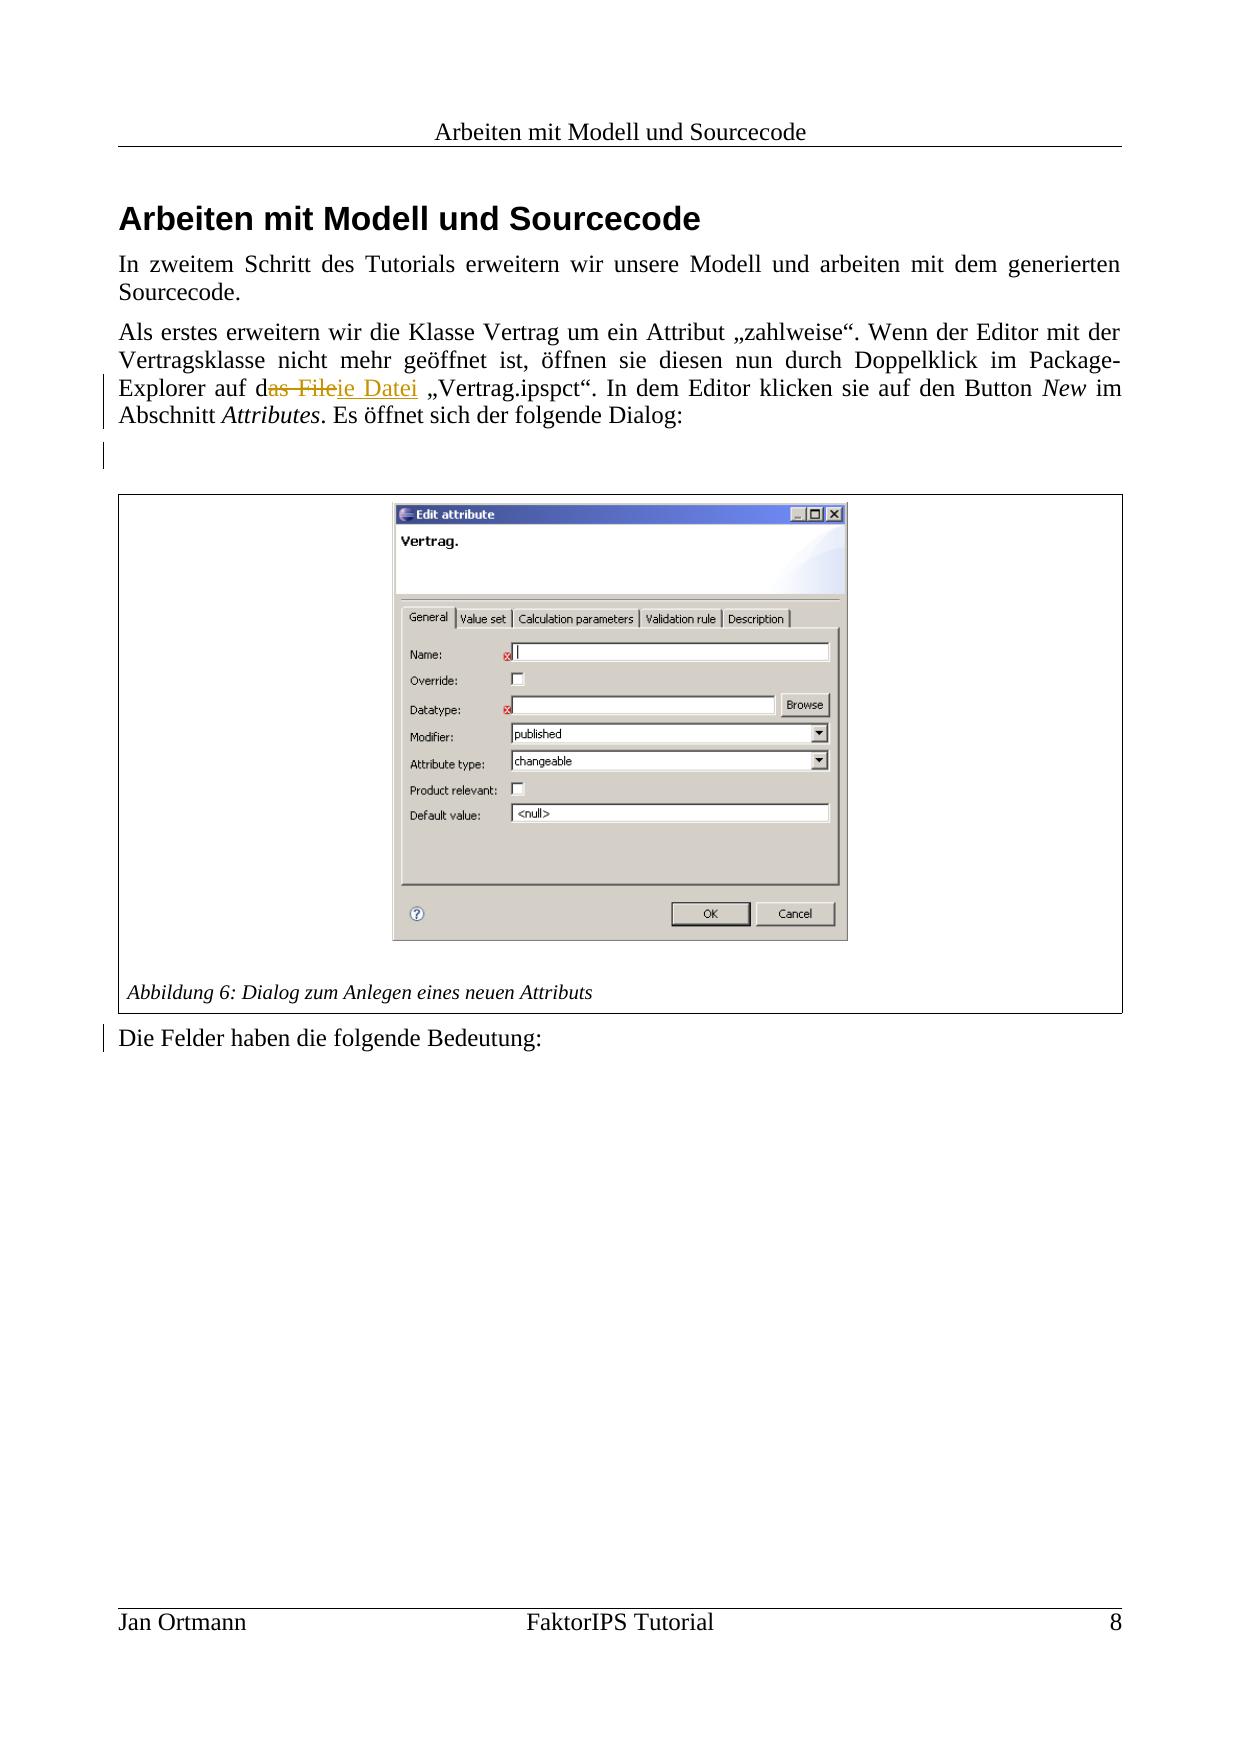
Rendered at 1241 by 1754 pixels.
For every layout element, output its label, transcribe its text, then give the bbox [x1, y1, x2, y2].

text Als erstes erweitern wir die Klasse Vertrag um ein Attribut „zahlweise“. Wenn der Editor mit der Vertragsklasse nicht mehr geöffnet ist, öffnen sie diesen nun durch Doppelklick im Package-Explorer auf die Datei „Vertrag.ipspct“. In dem Editor klicken sie auf den Button New im Abschnitt Attributes. Es öffnet sich der folgende Dialog: [118, 318, 1122, 429]
text In zweitem Schritt des Tutorials erweitern wir unsere Modell und arbeiten mit dem generierten Sourcecode. [118, 250, 1122, 306]
picture [392, 502, 848, 941]
text Abbildung 6: Dialog zum Anlegen eines neuen Attributs [127, 981, 1113, 1004]
text [118, 482, 1122, 494]
text Die Felder haben die folgende Bedeutung: [118, 1014, 1122, 1052]
subtitle Arbeiten mit Modell und Sourcecode [118, 200, 1122, 238]
text [119, 495, 1122, 1013]
